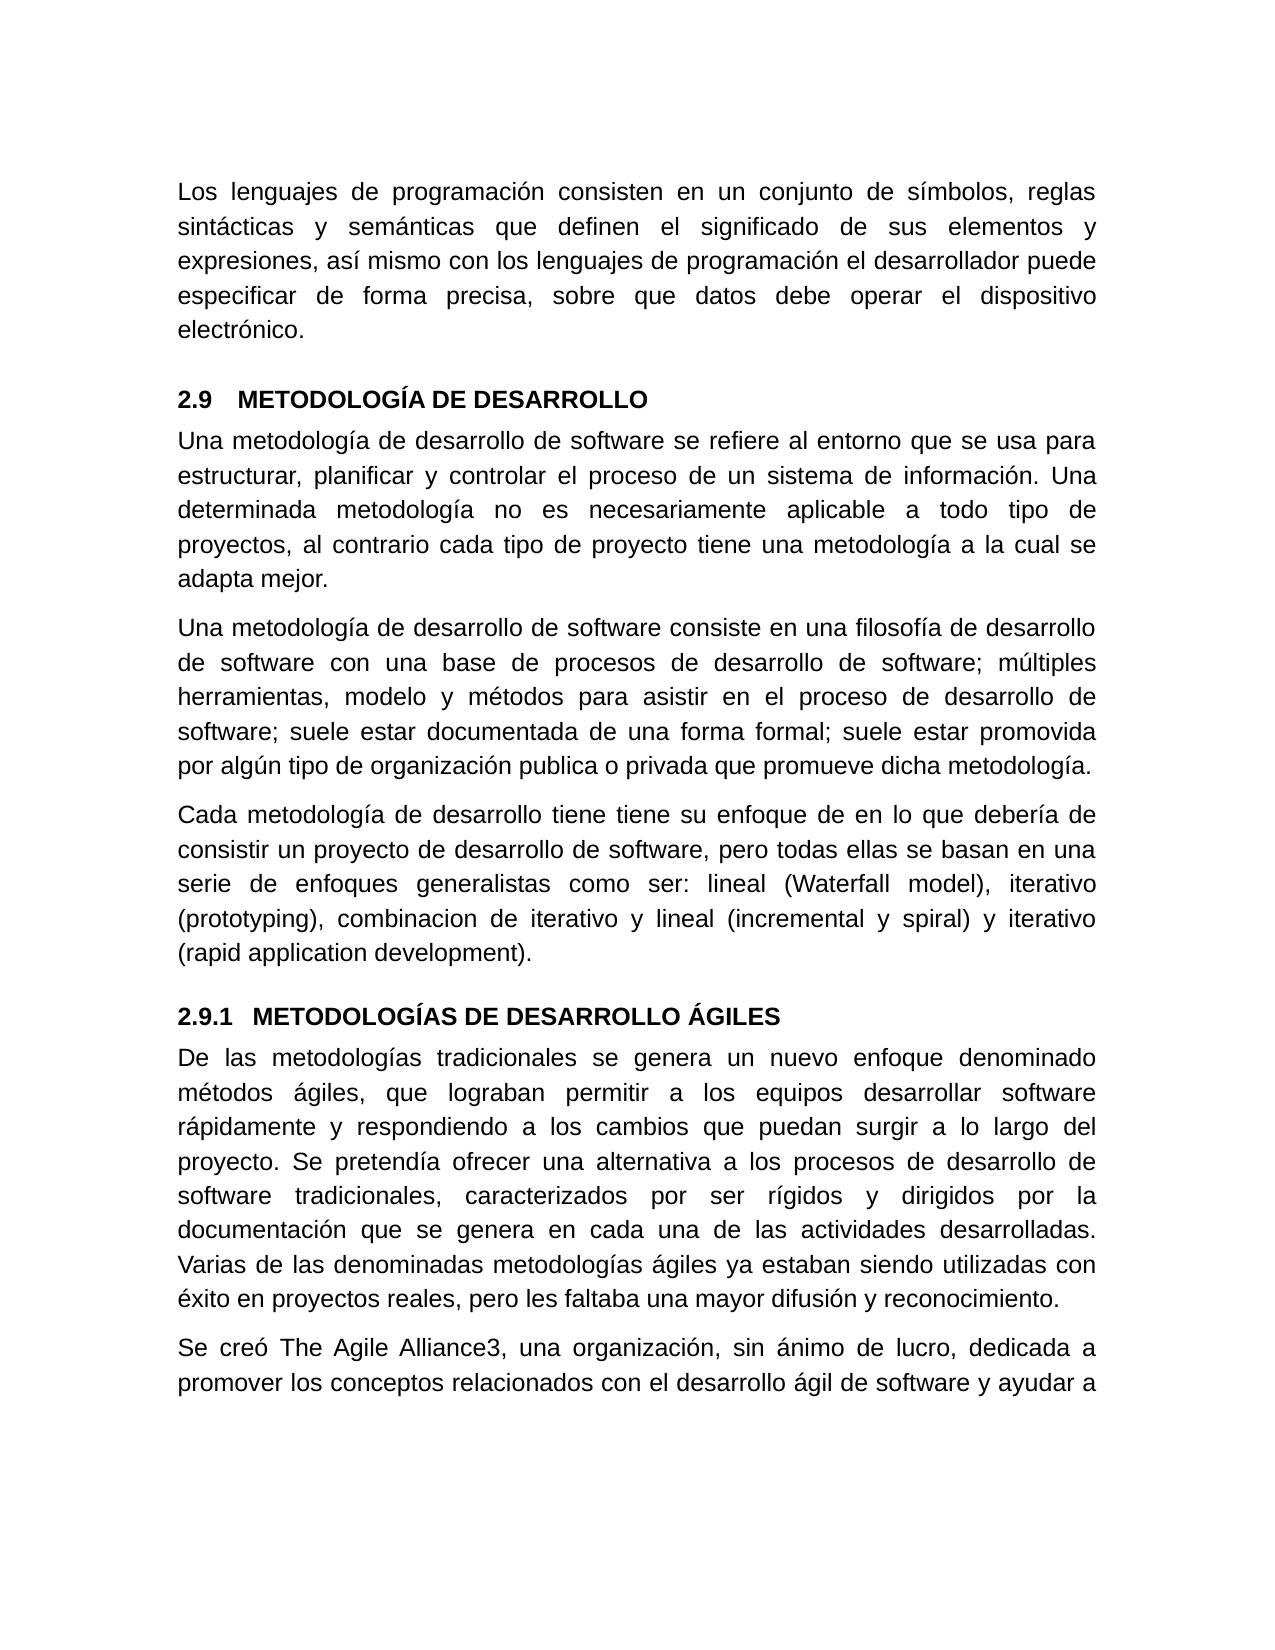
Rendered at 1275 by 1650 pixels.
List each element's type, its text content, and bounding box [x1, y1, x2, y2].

subtitle METODOLOGÍA DE DESARROLLO [177, 385, 1098, 414]
text Una metodología de desarrollo de software consiste en una filosofía de desarrollo de software con una base de procesos de desarrollo de software; múltiples herramientas, modelo y métodos para asistir en el proceso de desarrollo de software; suele estar documentada de una forma formal; suele estar promovida por algún tipo de organización publica o privada que promueve dicha metodología. [177, 613, 1098, 780]
text Una metodología de desarrollo de software se refiere al entorno que se usa para estructurar, planificar y controlar el proceso de un sistema de información. Una determinada metodología no es necesariamente aplicable a todo tipo de proyectos, al contrario cada tipo de proyecto tiene una metodología a la cual se adapta mejor. [177, 426, 1098, 593]
text Los lenguajes de programación consisten en un conjunto de símbolos, reglas sintácticas y semánticas que definen el significado de sus elementos y expresiones, así mismo con los lenguajes de programación el desarrollador puede especificar de forma precisa, sobre que datos debe operar el dispositivo electrónico. [177, 177, 1098, 344]
subtitle METODOLOGÍAS DE DESARROLLO ÁGILES [177, 1002, 1098, 1031]
text De las metodologías tradicionales se genera un nuevo enfoque denominado métodos ágiles, que lograban permitir a los equipos desarrollar software rápidamente y respondiendo a los cambios que puedan surgir a lo largo del proyecto. Se pretendía ofrecer una alternativa a los procesos de desarrollo de software tradicionales, caracterizados por ser rígidos y dirigidos por la documentación que se genera en cada una de las actividades desarrolladas. Varias de las denominadas metodologías ágiles ya estaban siendo utilizadas con éxito en proyectos reales, pero les faltaba una mayor difusión y reconocimiento. [177, 1043, 1098, 1313]
text Cada metodología de desarrollo tiene tiene su enfoque de en lo que debería de consistir un proyecto de desarrollo de software, pero todas ellas se basan en una serie de enfoques generalistas como ser: lineal (Waterfall model), iterativo (prototyping), combinacion de iterativo y lineal (incremental y spiral) y iterativo (rapid application development). [177, 800, 1098, 967]
text Se creó The Agile Alliance3, una organización, sin ánimo de lucro, dedicada a promover los conceptos relacionados con el desarrollo ágil de software y ayudar a [177, 1333, 1098, 1397]
